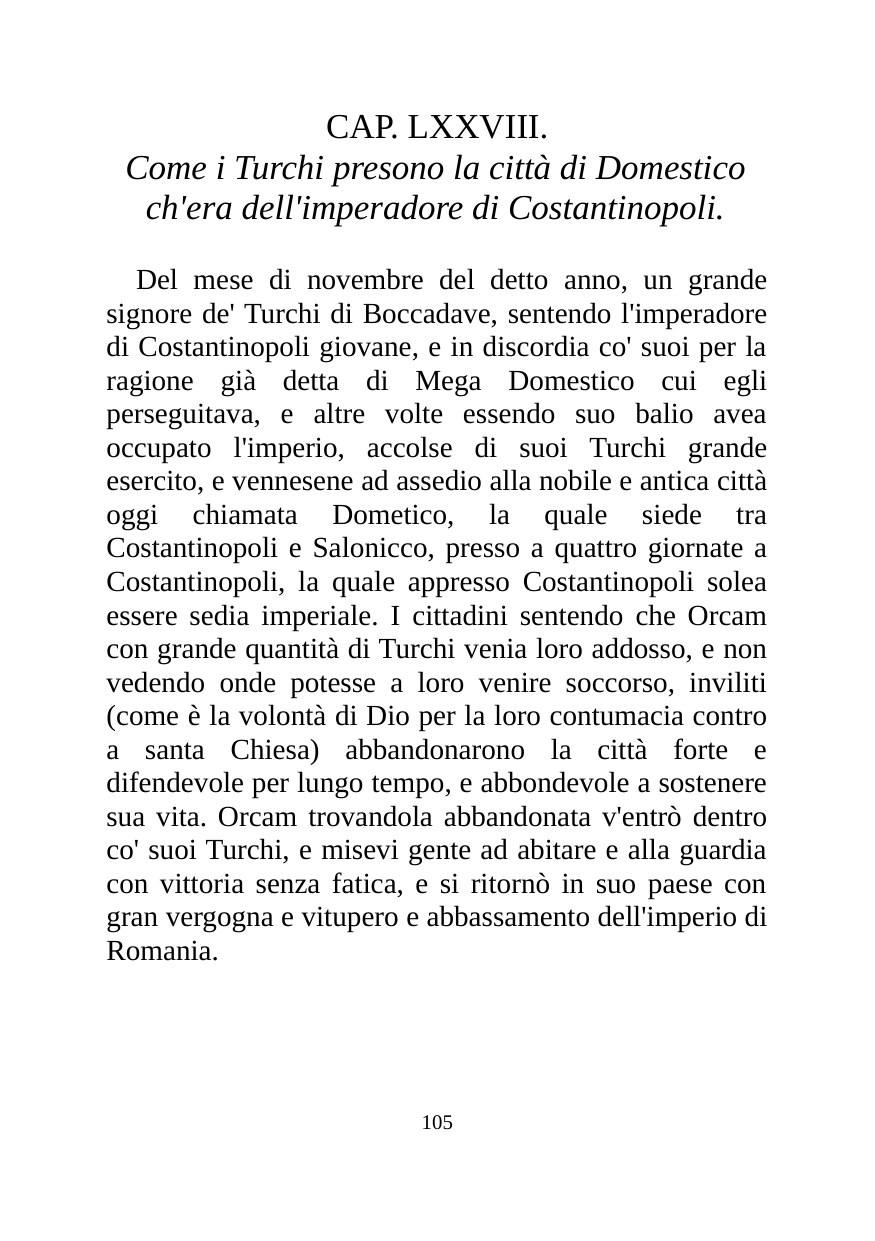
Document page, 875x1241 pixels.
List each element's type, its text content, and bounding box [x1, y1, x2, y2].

subtitle CAP. LXXVIII. Come i Turchi presono la città di Domestico ch'era dell'imperadore di Costantinopoli. [106, 106, 768, 227]
text Del mese di novembre del detto anno, un grande signore de' Turchi di Boccadave, sentendo l'imperadore di Costantinopoli giovane, e in discordia co' suoi per la ragione già detta di Mega Domestico cui egli perseguitava, e altre volte essendo suo balio avea occupato l'imperio, accolse di suoi Turchi grande esercito, e vennesene ad assedio alla nobile e antica città oggi chiamata Dometico, la quale siede tra Costantinopoli e Salonicco, presso a quattro giornate a Costantinopoli, la quale appresso Costantinopoli solea essere sedia imperiale. I cittadini sentendo che Orcam con grande quantità di Turchi venia loro addosso, e non vedendo onde potesse a loro venire soccorso, inviliti (come è la volontà di Dio per la loro contumacia contro a santa Chiesa) abbandonarono la città forte e difendevole per lungo tempo, e abbondevole a sostenere sua vita. Orcam trovandola abbandonata v'entrò dentro co' suoi Turchi, e misevi gente ad abitare e alla guardia con vittoria senza fatica, e si ritornò in suo paese con gran vergogna e vitupero e abbassamento dell'imperio di Romania. [106, 262, 768, 967]
